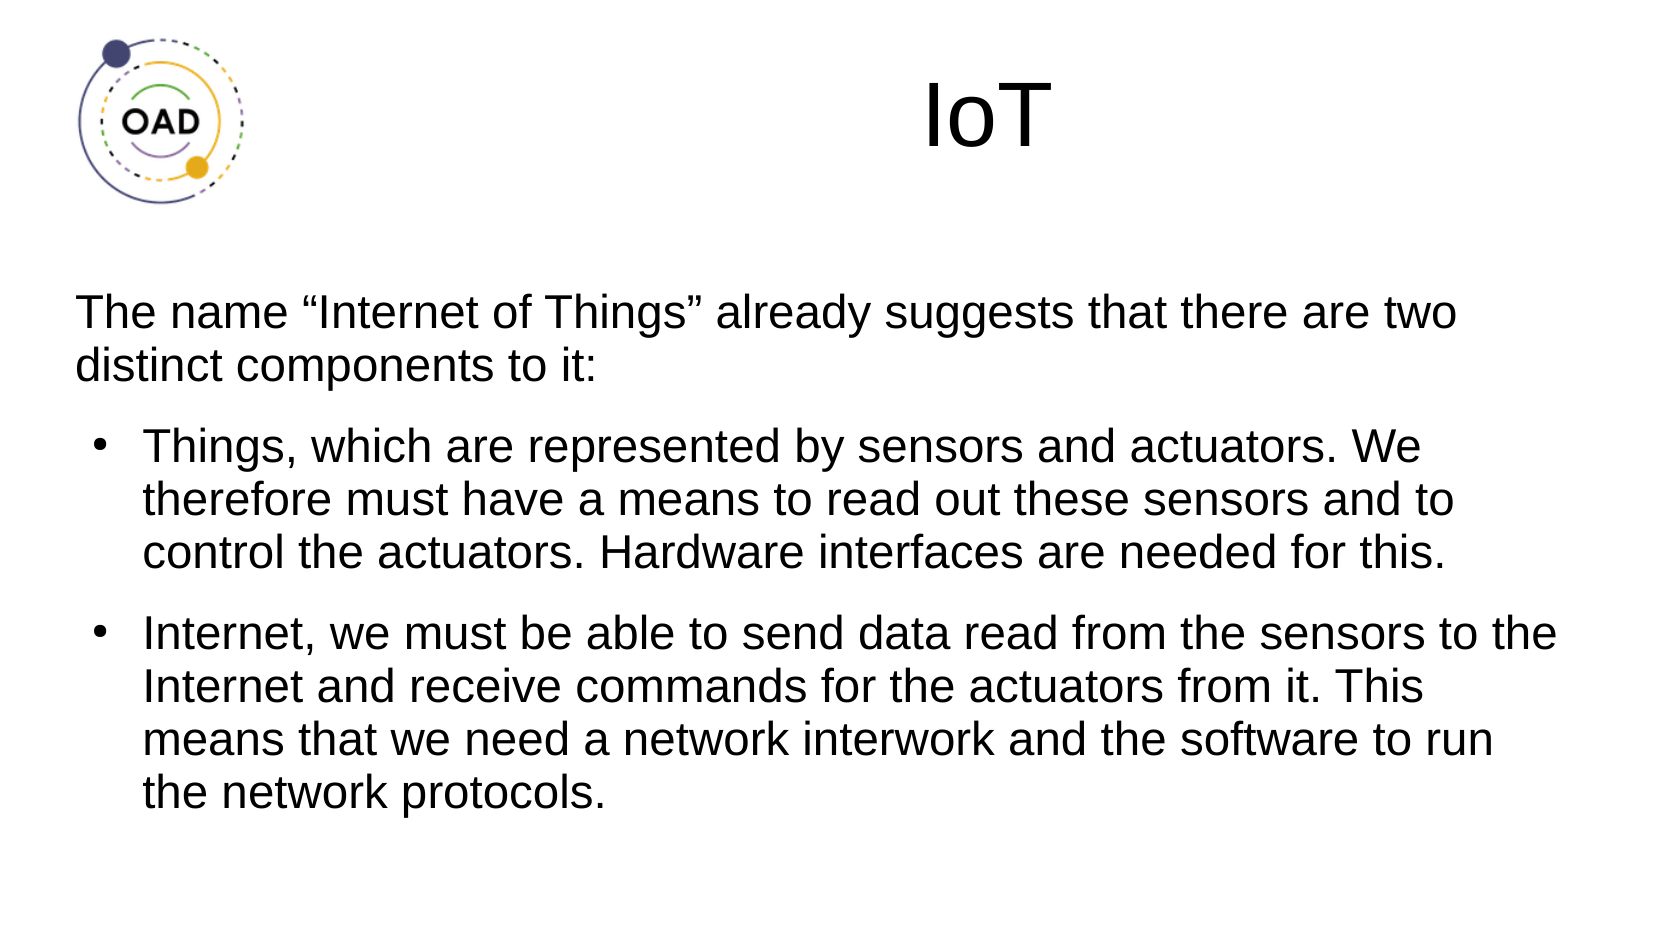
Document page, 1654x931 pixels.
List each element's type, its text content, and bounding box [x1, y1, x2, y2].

list The name “Internet of Things” already suggests that there are two distinct components to it: Things, which are represented by sensors and actuators. We therefore must have a means to read out these sensors and to control the actuators. Hardware interfaces are needed for this. Internet, we must be able to send data read from the sensors to the Internet and receive commands for the actuators from it. This means that we need a network interwork and the software to run the network protocols. [75, 285, 1564, 826]
picture [37, 24, 279, 225]
title IoT [403, 37, 1571, 193]
